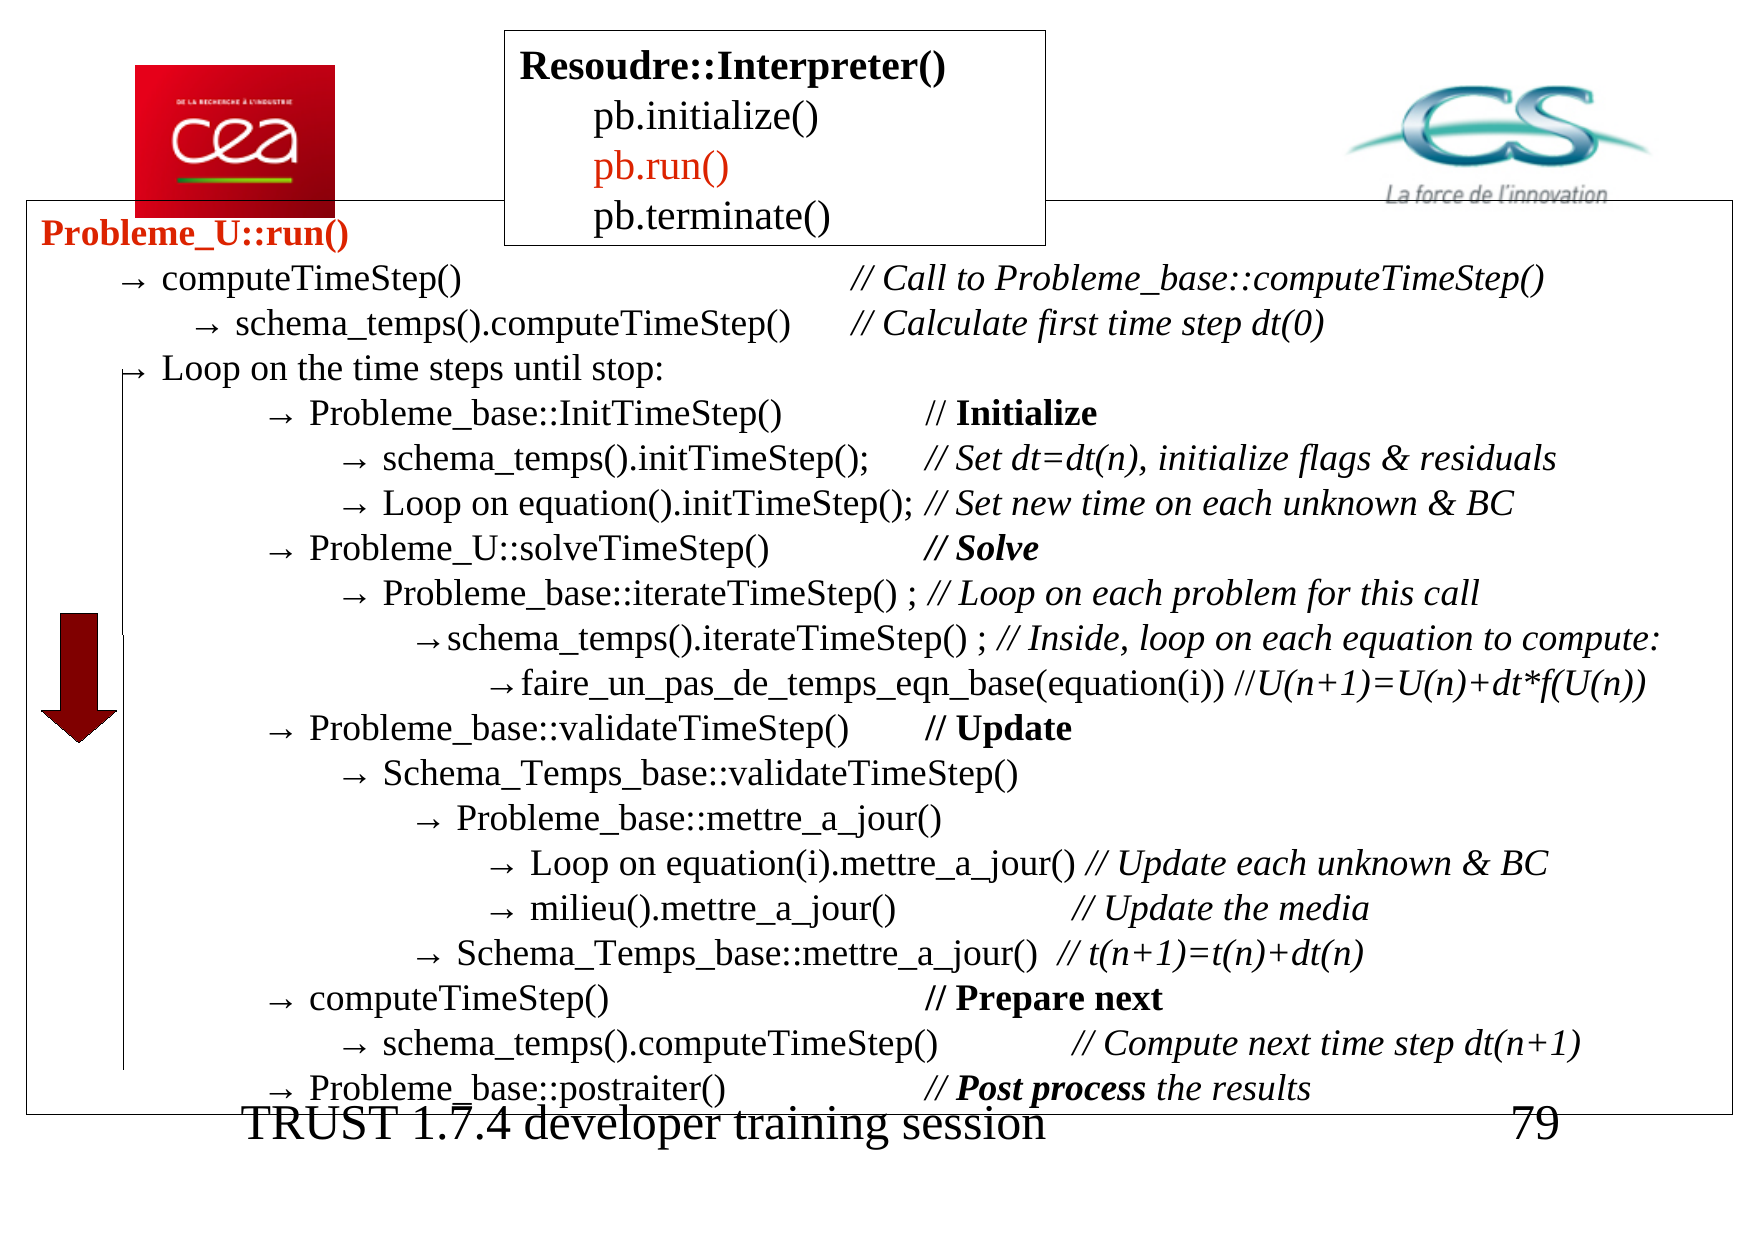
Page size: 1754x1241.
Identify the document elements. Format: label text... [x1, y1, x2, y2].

text_box Probleme_U::run() → computeTimeStep() // Call to Probleme_base::computeTimeStep() → schema_temps().computeTimeStep() // Calculate first time step dt(0) → Loop on the time steps until stop: → Probleme_base::InitTimeStep() // Initialize → schema_temps().initTimeStep(); // Set dt=dt(n), initialize flags & residuals → Loop on equation().initTimeStep(); // Set new time on each unknown & BC → Probleme_U::solveTimeStep() // Solve → Probleme_base::iterateTimeStep() ; // Loop on each problem for this call →schema_temps().iterateTimeStep() ; // Inside, loop on each equation to compute: →faire_un_pas_de_temps_eqn_base(equation(i)) //U(n+1)=U(n)+dt*f(U(n)) → Probleme_base::validateTimeStep() // Update → Schema_Temps_base::validateTimeStep() → Probleme_base::mettre_a_jour() → Loop on equation(i).mettre_a_jour() // Update each unknown & BC → milieu().mettre_a_jour() // Update the media → Schema_Temps_base::mettre_a_jour() // t(n+1)=t(n)+dt(n) → computeTimeStep() // Prepare next → schema_temps().computeTimeStep() // Compute next time step dt(n+1) → Probleme_base::postraiter() // Post process the results [26, 200, 1733, 1115]
picture [135, 65, 335, 200]
picture [1340, 73, 1662, 200]
text_box [41, 613, 117, 743]
text_box Resoudre::Interpreter() pb.initialize() pb.run() pb.terminate() [504, 30, 1046, 246]
